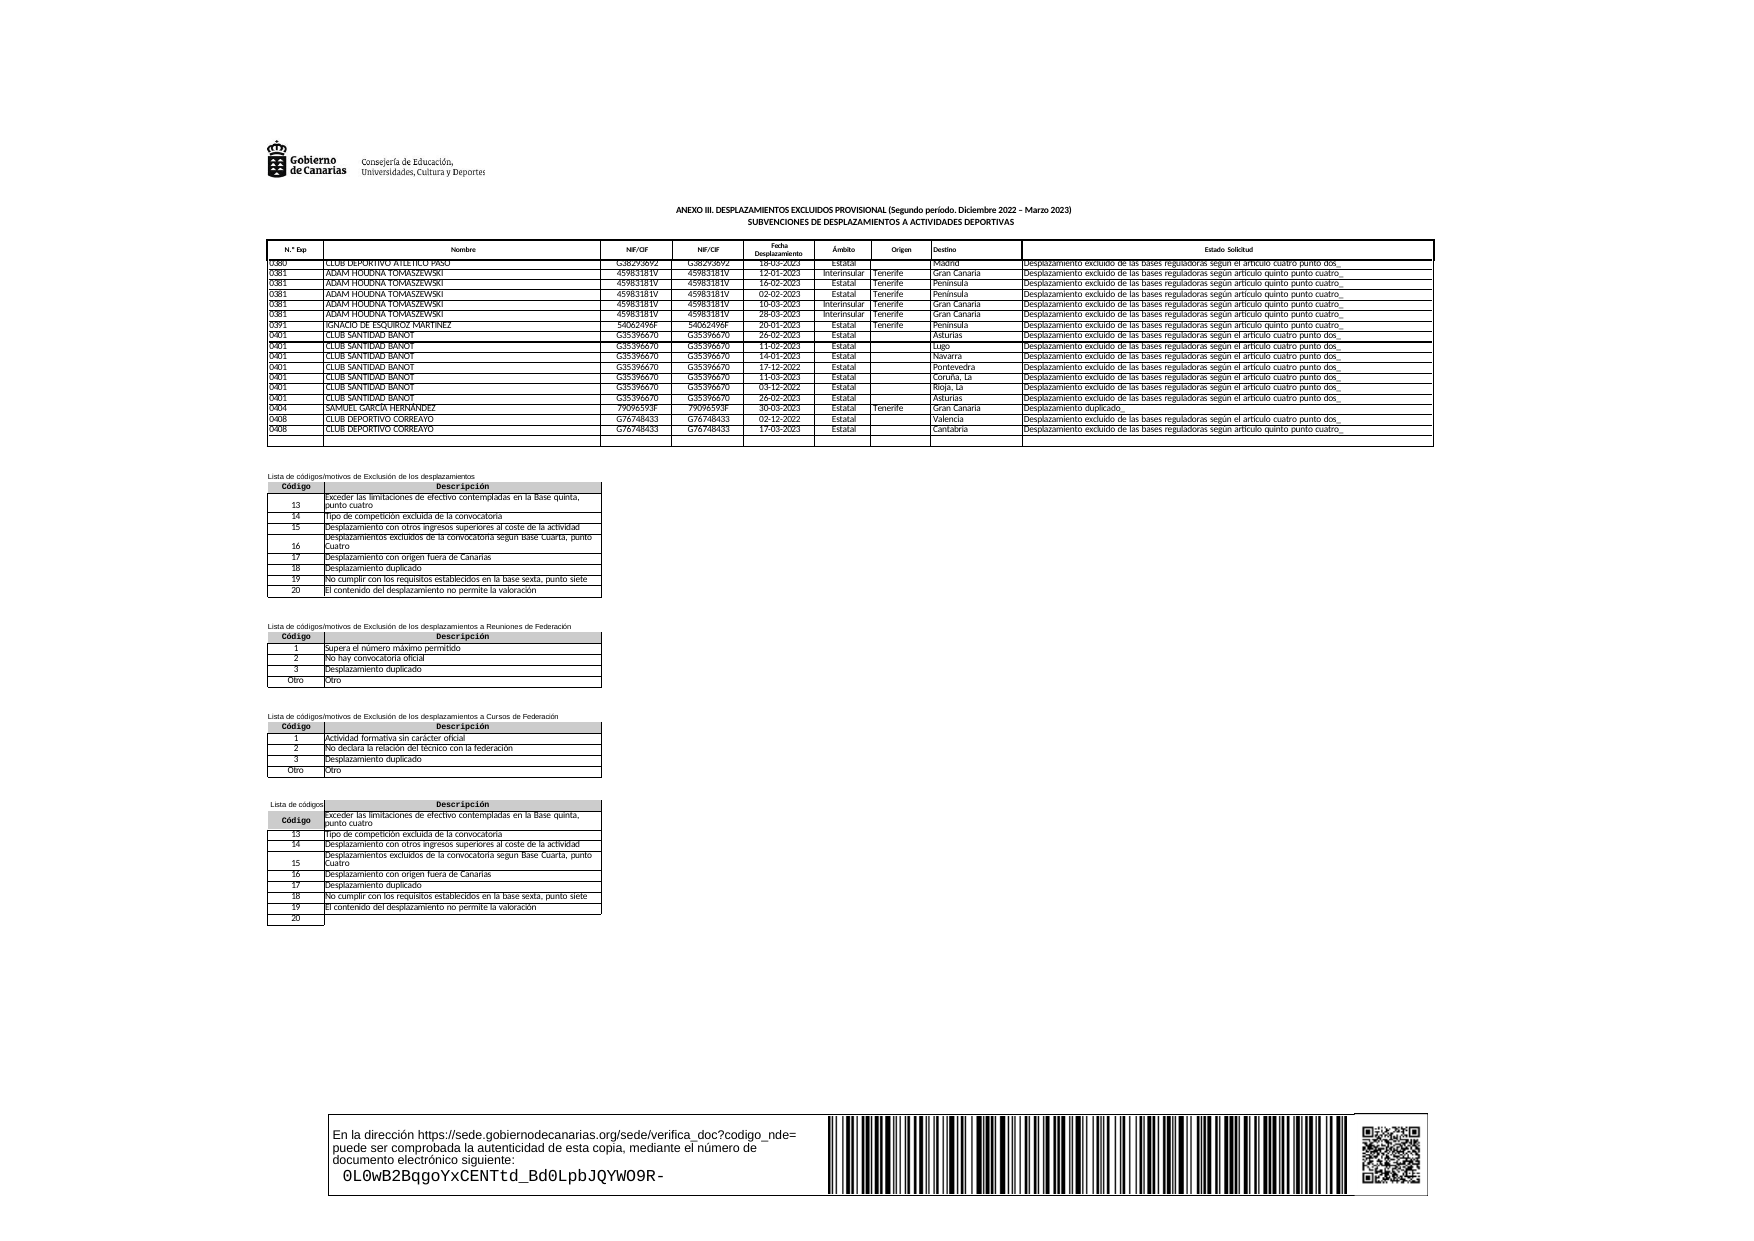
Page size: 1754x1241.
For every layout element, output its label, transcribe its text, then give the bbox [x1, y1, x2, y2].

text Lista de códigos/motivos de Exclusión de los desplazamientos a Reuniones de Federación [268, 623, 1502, 631]
text Lista de códigos/motivos de Exclusión de los desplazamientos a Cursos de Federación [268, 713, 1502, 721]
picture [267, 138, 485, 178]
picture [828, 1116, 1347, 1194]
text Lista de códigos/motivos de Exclusión de los desplazamientos [268, 473, 1502, 481]
picture [1354, 1113, 1428, 1196]
